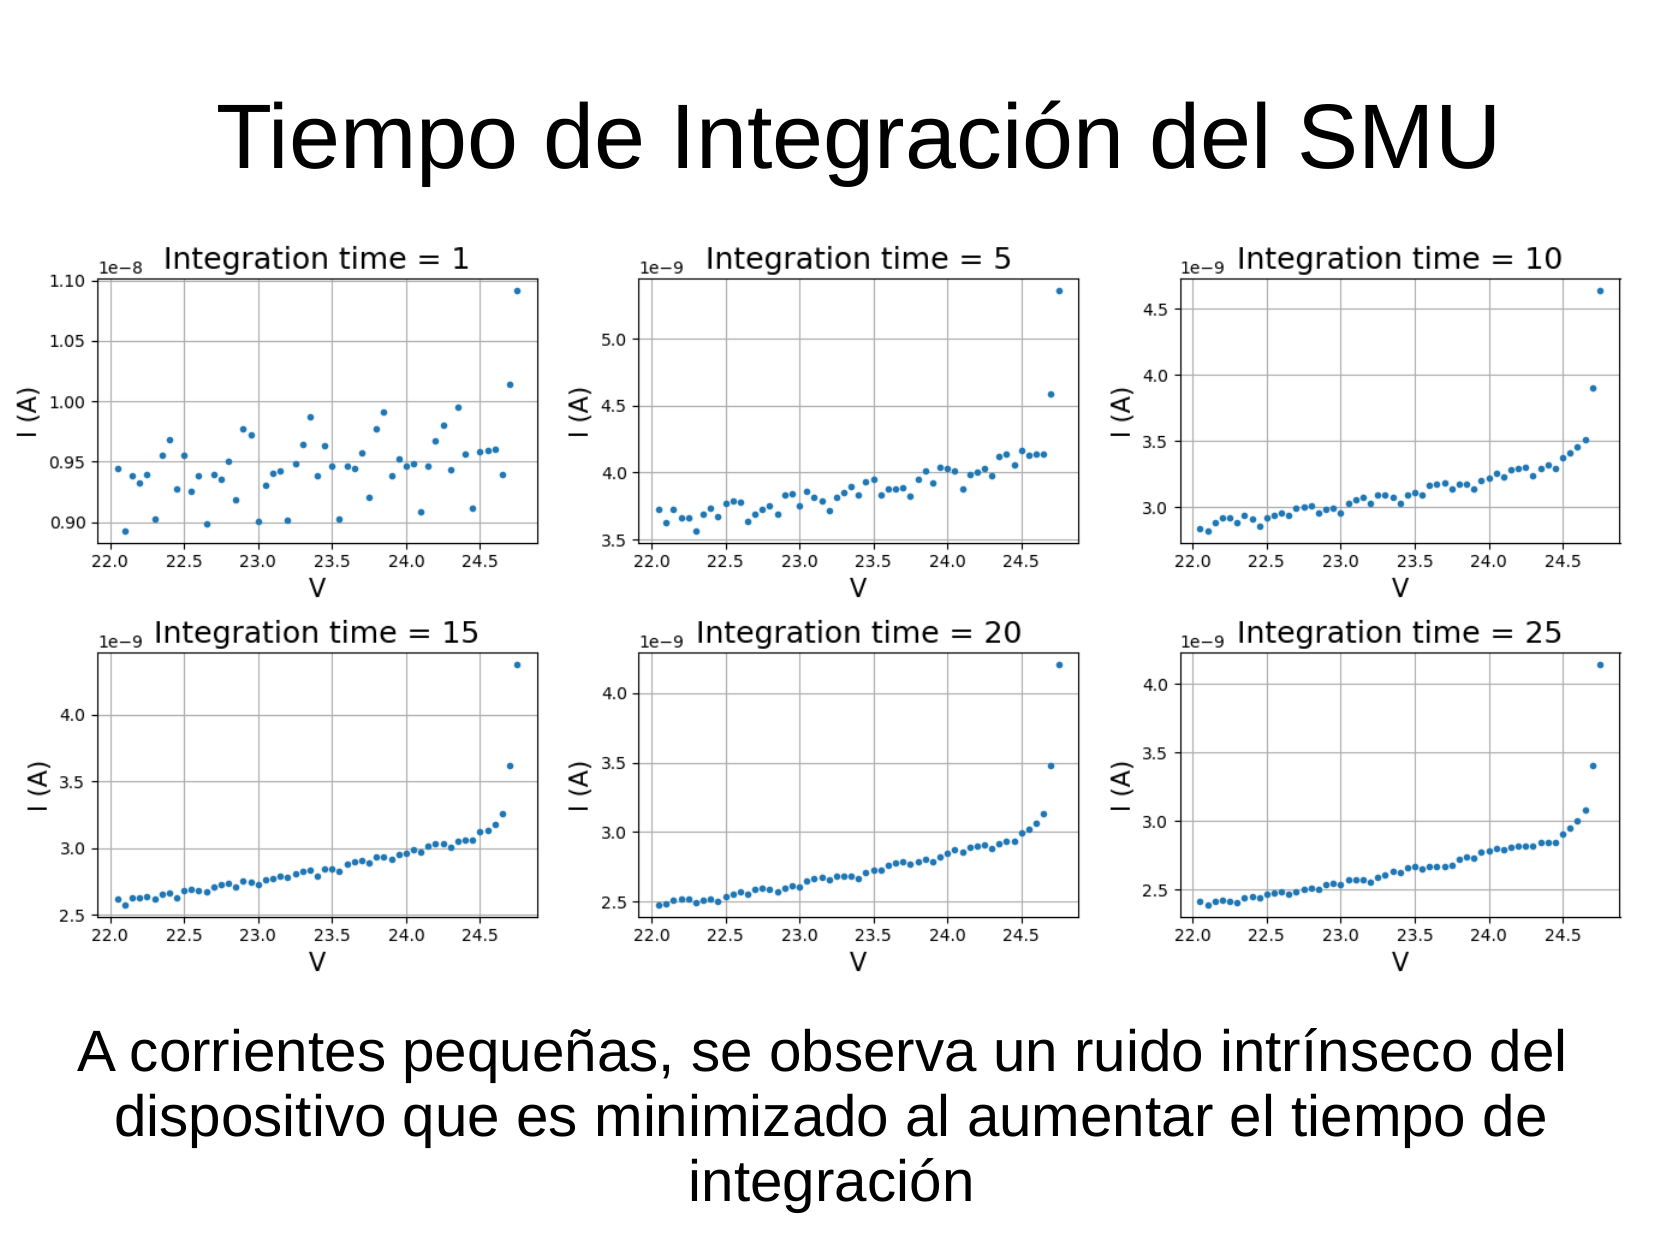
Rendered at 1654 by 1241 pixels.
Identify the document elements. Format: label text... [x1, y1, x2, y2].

picture [0, 228, 1642, 994]
text_box A corrientes pequeñas, se observa un ruido intrínseco del dispositivo que es minimizado al aumentar el tiempo de integración [63, 1011, 1601, 1221]
text_box Tiempo de Integración del SMU [201, 78, 1519, 197]
